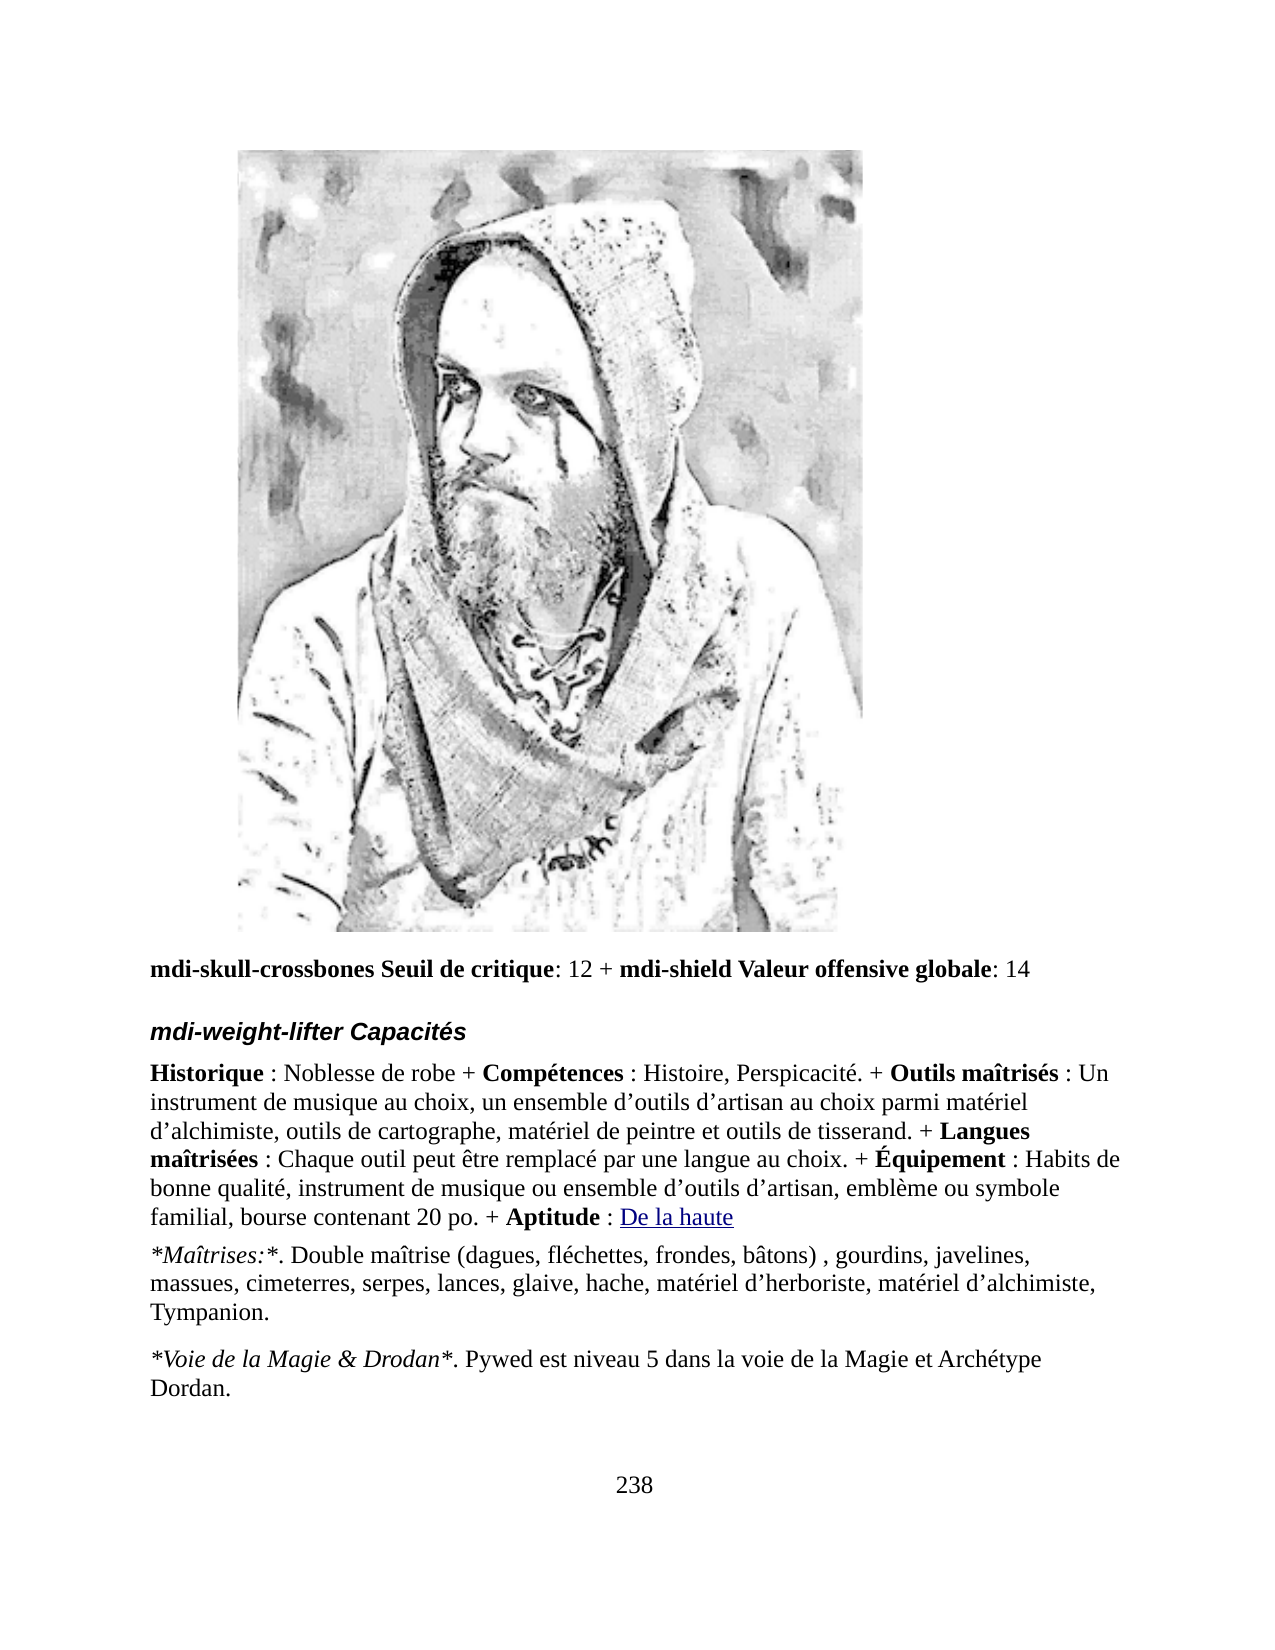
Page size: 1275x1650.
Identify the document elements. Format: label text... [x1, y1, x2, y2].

subtitle mdi-weight-lifter Capacités [150, 1017, 1125, 1046]
picture [237, 150, 863, 932]
text *Voie de la Magie & Drodan*. Pywed est niveau 5 dans la voie de la Magie et Archétype Dordan. [150, 1344, 1125, 1401]
text *Maîtrises:*. Double maîtrise (dagues, fléchettes, frondes, bâtons) , gourdins, javelines, massues, cimeterres, serpes, lances, glaive, hache, matériel d’herboriste, matériel d’alchimiste, Tympanion. [150, 1240, 1125, 1326]
text mdi-skull-crossbones Seuil de critique: 12 + mdi-shield Valeur offensive globale: 14 [150, 954, 1125, 983]
text Historique : Noblesse de robe + Compétences : Histoire, Perspicacité. + Outils maîtrisés : Un instrument de musique au choix, un ensemble d’outils d’artisan au choix parmi matériel d’alchimiste, outils de cartographe, matériel de peintre et outils de tisserand. + Langues maîtrisées : Chaque outil peut être remplacé par une langue au choix. + Équipement : Habits de bonne qualité, instrument de musique ou ensemble d’outils d’artisan, emblème ou symbole familial, bourse contenant 20 po. + Aptitude : De la haute [150, 1058, 1125, 1231]
